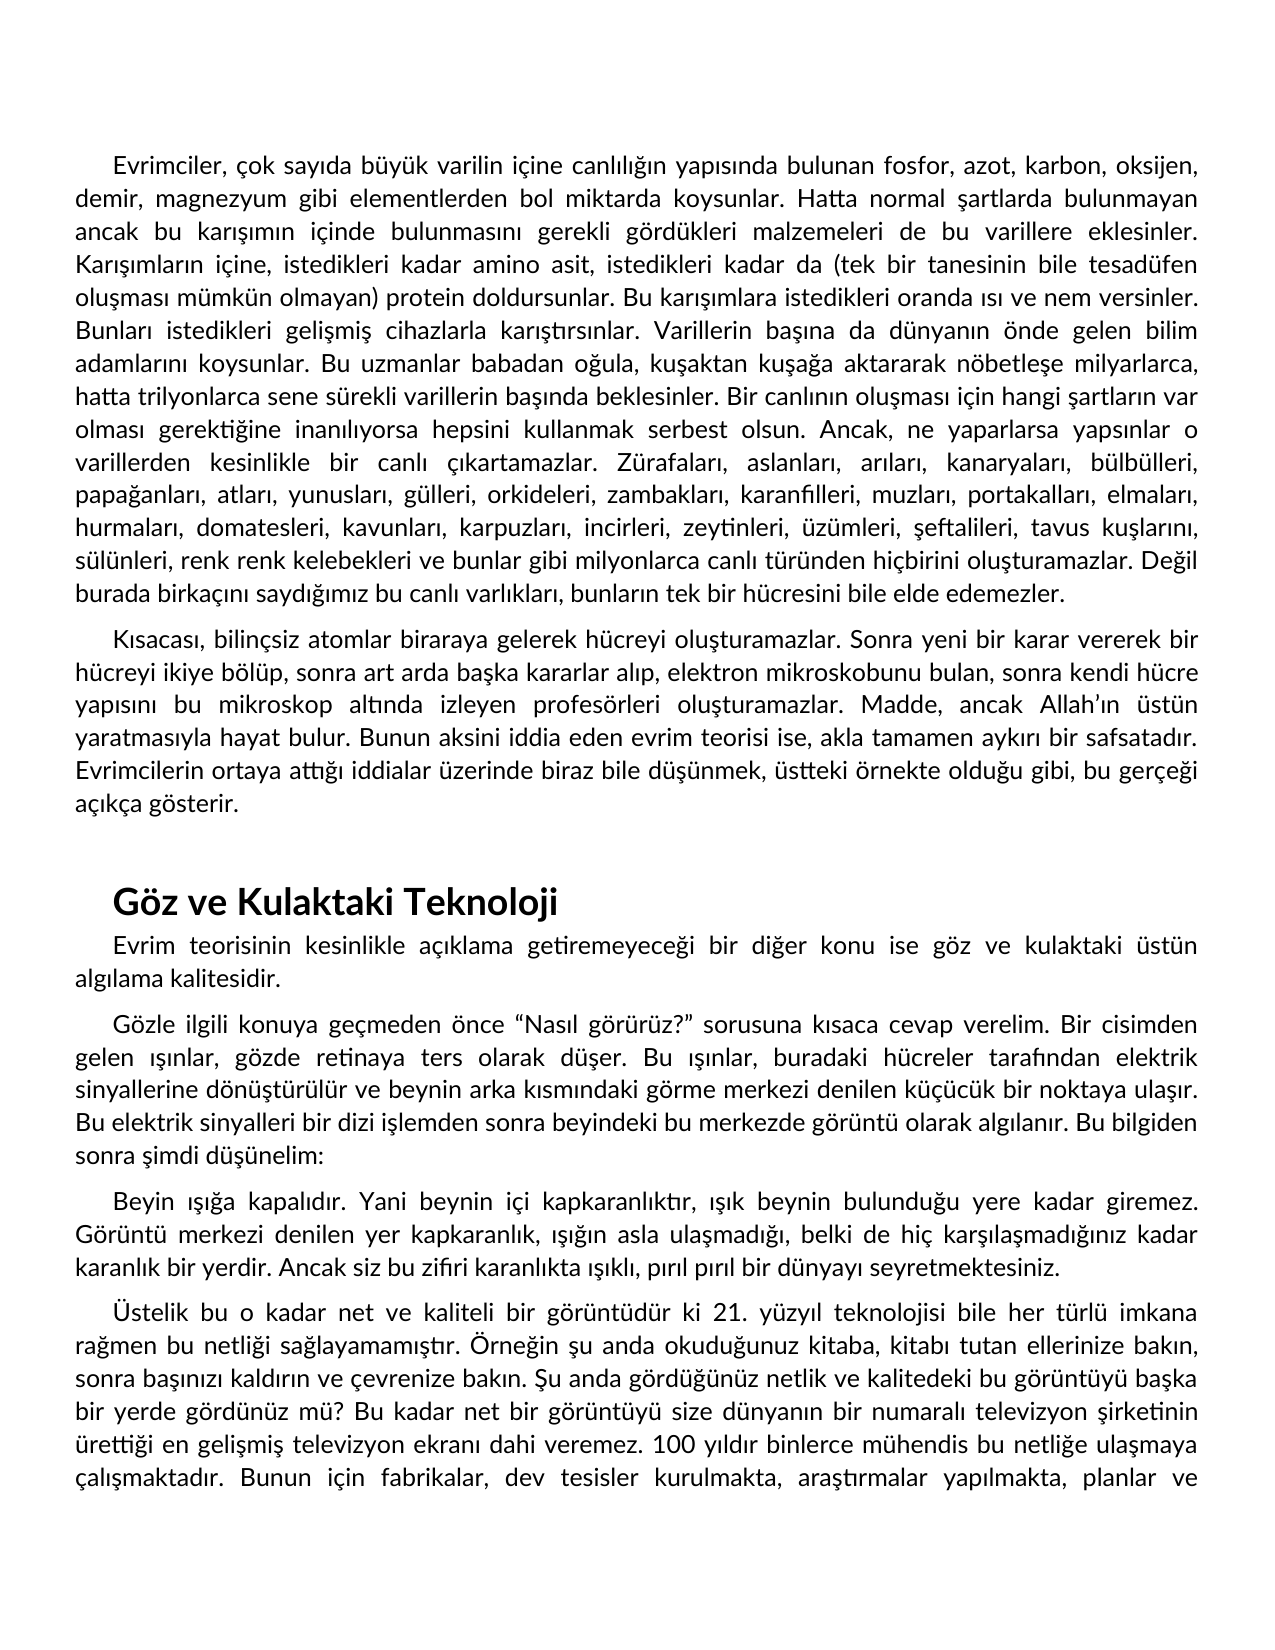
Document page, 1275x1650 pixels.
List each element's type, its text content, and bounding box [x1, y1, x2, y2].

text Beyin ışığa kapalıdır. Yani beynin içi kapkaranlıktır, ışık beynin bulunduğu yere kadar giremez. Görüntü merkezi denilen yer kapkaranlık, ışığın asla ulaşmadığı, belki de hiç karşılaşmadığınız kadar karanlık bir yerdir. Ancak siz bu zifiri karanlıkta ışıklı, pırıl pırıl bir dünyayı seyretmektesiniz. [75, 1185, 1200, 1281]
text Gözle ilgili konuya geçmeden önce “Nasıl görürüz?” sorusuna kısaca cevap verelim. Bir cisimden gelen ışınlar, gözde retinaya ters olarak düşer. Bu ışınlar, buradaki hücreler tarafından elektrik sinyallerine dönüştürülür ve beynin arka kısmındaki görme merkezi denilen küçücük bir noktaya ulaşır. Bu elektrik sinyalleri bir dizi işlemden sonra beyindeki bu merkezde görüntü olarak algılanır. Bu bilgiden sonra şimdi düşünelim: [75, 1008, 1200, 1170]
subtitle Göz ve Kulaktaki Teknoloji [112, 879, 1200, 924]
text Evrim teorisinin kesinlikle açıklama getiremeyeceği bir diğer konu ise göz ve kulaktaki üstün algılama kalitesidir. [75, 930, 1200, 993]
text Kısacası, bilinçsiz atomlar biraraya gelerek hücreyi oluşturamazlar. Sonra yeni bir karar vererek bir hücreyi ikiye bölüp, sonra art arda başka kararlar alıp, elektron mikroskobunu bulan, sonra kendi hücre yapısını bu mikroskop altında izleyen profesörleri oluşturamazlar. Madde, ancak Allah’ın üstün yaratmasıyla hayat bulur. Bunun aksini iddia eden evrim teorisi ise, akla tamamen aykırı bir safsatadır. Evrimcilerin ortaya attığı iddialar üzerinde biraz bile düşünmek, üstteki örnekte olduğu gibi, bu gerçeği açıkça gösterir. [75, 623, 1200, 818]
text Evrimciler, çok sayıda büyük varilin içine canlılığın yapısında bulunan fosfor, azot, karbon, oksijen, demir, magnezyum gibi elementlerden bol miktarda koysunlar. Hatta normal şartlarda bulunmayan ancak bu karışımın içinde bulunmasını gerekli gördükleri malzemeleri de bu varillere eklesinler. Karışımların içine, istedikleri kadar amino asit, istedikleri kadar da (tek bir tanesinin bile tesadüfen oluşması mümkün olmayan) protein doldursunlar. Bu karışımlara istedikleri oranda ısı ve nem versinler. Bunları istedikleri gelişmiş cihazlarla karıştırsınlar. Varillerin başına da dünyanın önde gelen bilim adamlarını koysunlar. Bu uzmanlar babadan oğula, kuşaktan kuşağa aktararak nöbetleşe milyarlarca, hatta trilyonlarca sene sürekli varillerin başında beklesinler. Bir canlının oluşması için hangi şartların var olması gerektiğine inanılıyorsa hepsini kullanmak serbest olsun. Ancak, ne yaparlarsa yapsınlar o varillerden kesinlikle bir canlı çıkartamazlar. Zürafaları, aslanları, arıları, kanaryaları, bülbülleri, papağanları, atları, yunusları, gülleri, orkideleri, zambakları, karanfilleri, muzları, portakalları, elmaları, hurmaları, domatesleri, kavunları, karpuzları, incirleri, zeytinleri, üzümleri, şeftalileri, tavus kuşlarını, sülünleri, renk renk kelebekleri ve bunlar gibi milyonlarca canlı türünden hiçbirini oluşturamazlar. Değil burada birkaçını saydığımız bu canlı varlıkları, bunların tek bir hücresini bile elde edemezler. [75, 150, 1200, 608]
text Üstelik bu o kadar net ve kaliteli bir görüntüdür ki 21. yüzyıl teknolojisi bile her türlü imkana rağmen bu netliği sağlayamamıştır. Örneğin şu anda okuduğunuz kitaba, kitabı tutan ellerinize bakın, sonra başınızı kaldırın ve çevrenize bakın. Şu anda gördüğünüz netlik ve kalitedeki bu görüntüyü başka bir yerde gördünüz mü? Bu kadar net bir görüntüyü size dünyanın bir numaralı televizyon şirketinin ürettiği en gelişmiş televizyon ekranı dahi veremez. 100 yıldır binlerce mühendis bu netliğe ulaşmaya çalışmaktadır. Bunun için fabrikalar, dev tesisler kurulmakta, araştırmalar yapılmakta, planlar ve [75, 1297, 1200, 1491]
